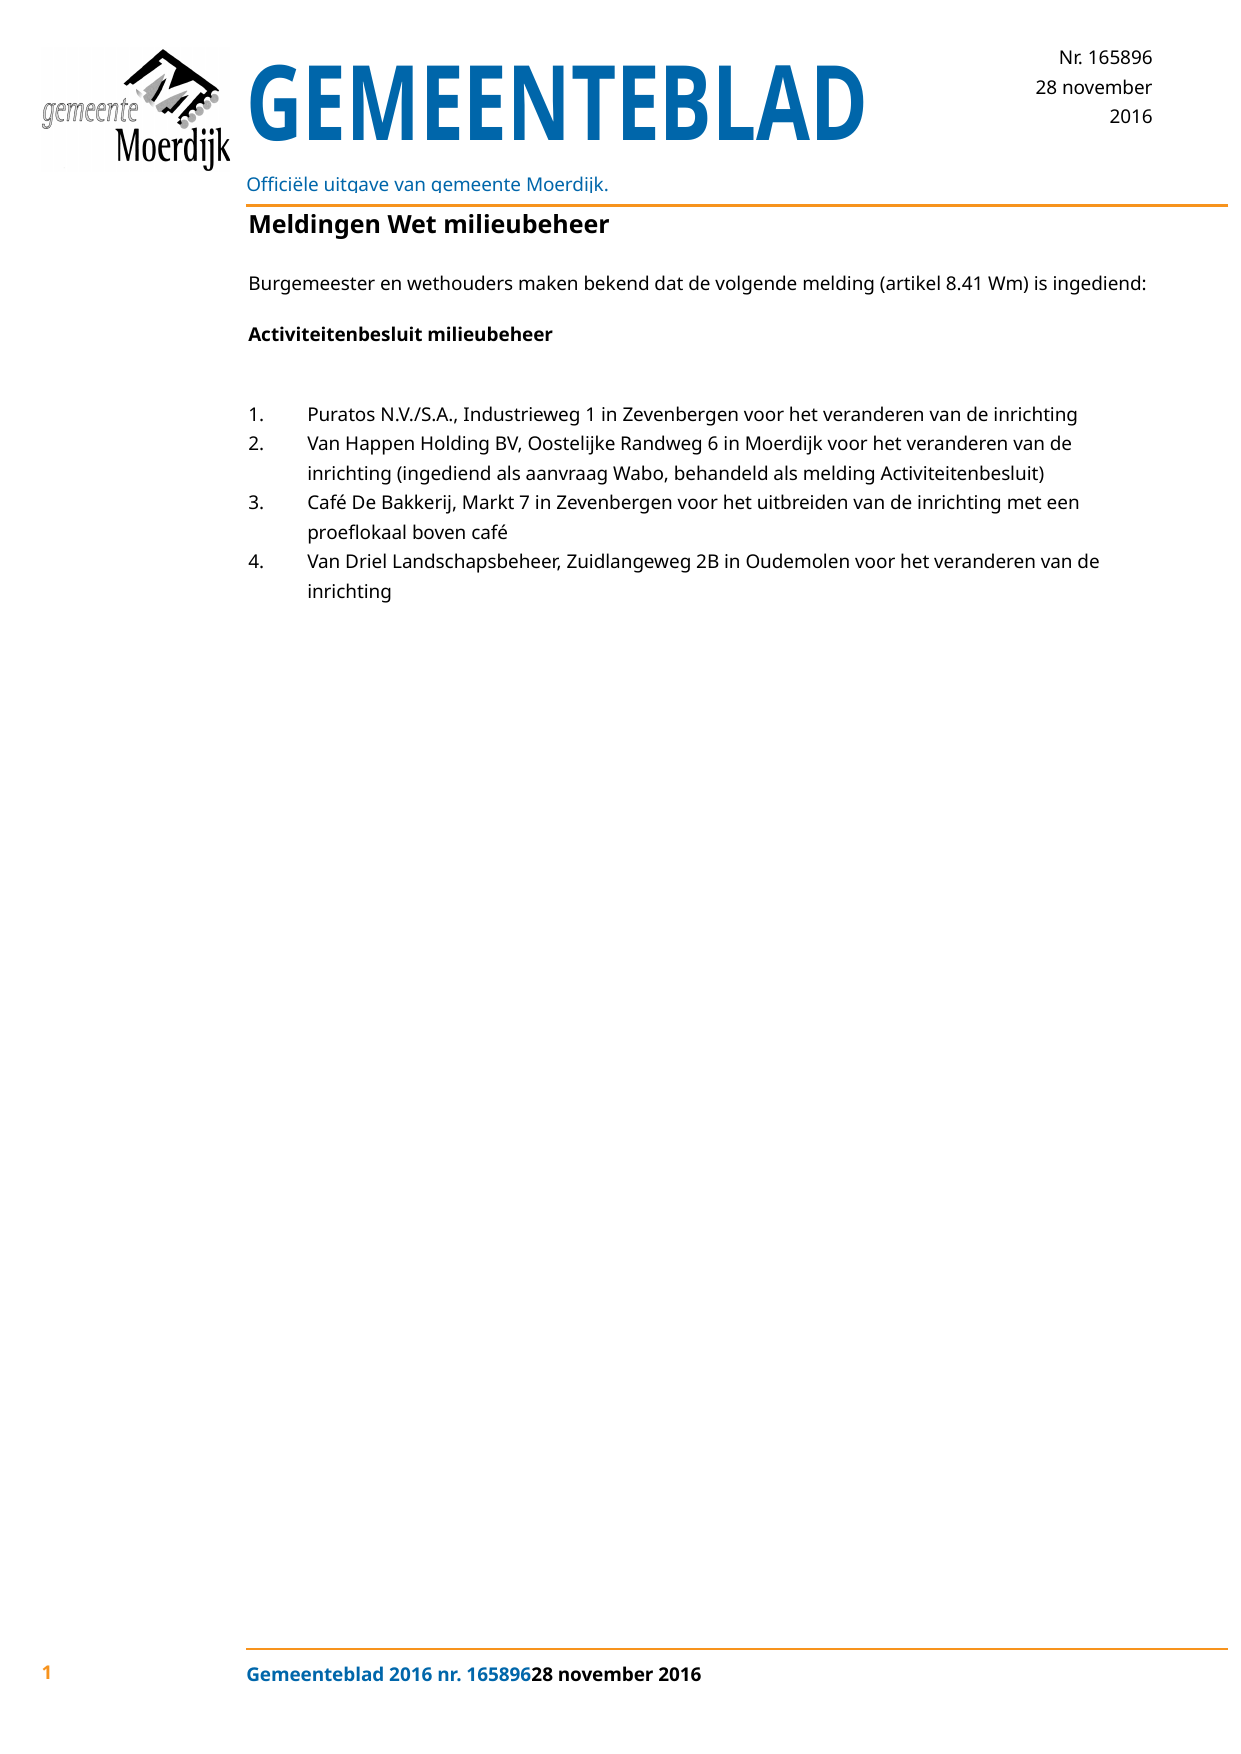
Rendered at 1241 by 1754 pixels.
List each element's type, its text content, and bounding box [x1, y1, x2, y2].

text Burgemeester en wethouders maken bekend dat de volgende melding (artikel 8.41 Wm) is ingediend: [248, 270, 1152, 296]
list Puratos N.V./S.A., Industrieweg 1 in Zevenbergen voor het veranderen van de inrichting [248, 401, 1152, 426]
list Van Driel Landschapsbeheer, Zuidlangeweg 2B in Oudemolen voor het veranderen van de inrichting [248, 549, 1152, 604]
list Van Happen Holding BV, Oostelijke Randweg 6 in Moerdijk voor het veranderen van de inrichting (ingediend als aanvraag Wabo, behandeld als melding Activiteitenbesluit) [248, 430, 1152, 486]
picture [41, 47, 231, 172]
list Café De Bakkerij, Markt 7 in Zevenbergen voor het uitbreiden van de inrichting met een proeflokaal boven café [248, 489, 1152, 545]
text Meldingen Wet milieubeheer [248, 207, 1152, 241]
text Activiteitenbesluit milieubeheer [248, 321, 1152, 346]
